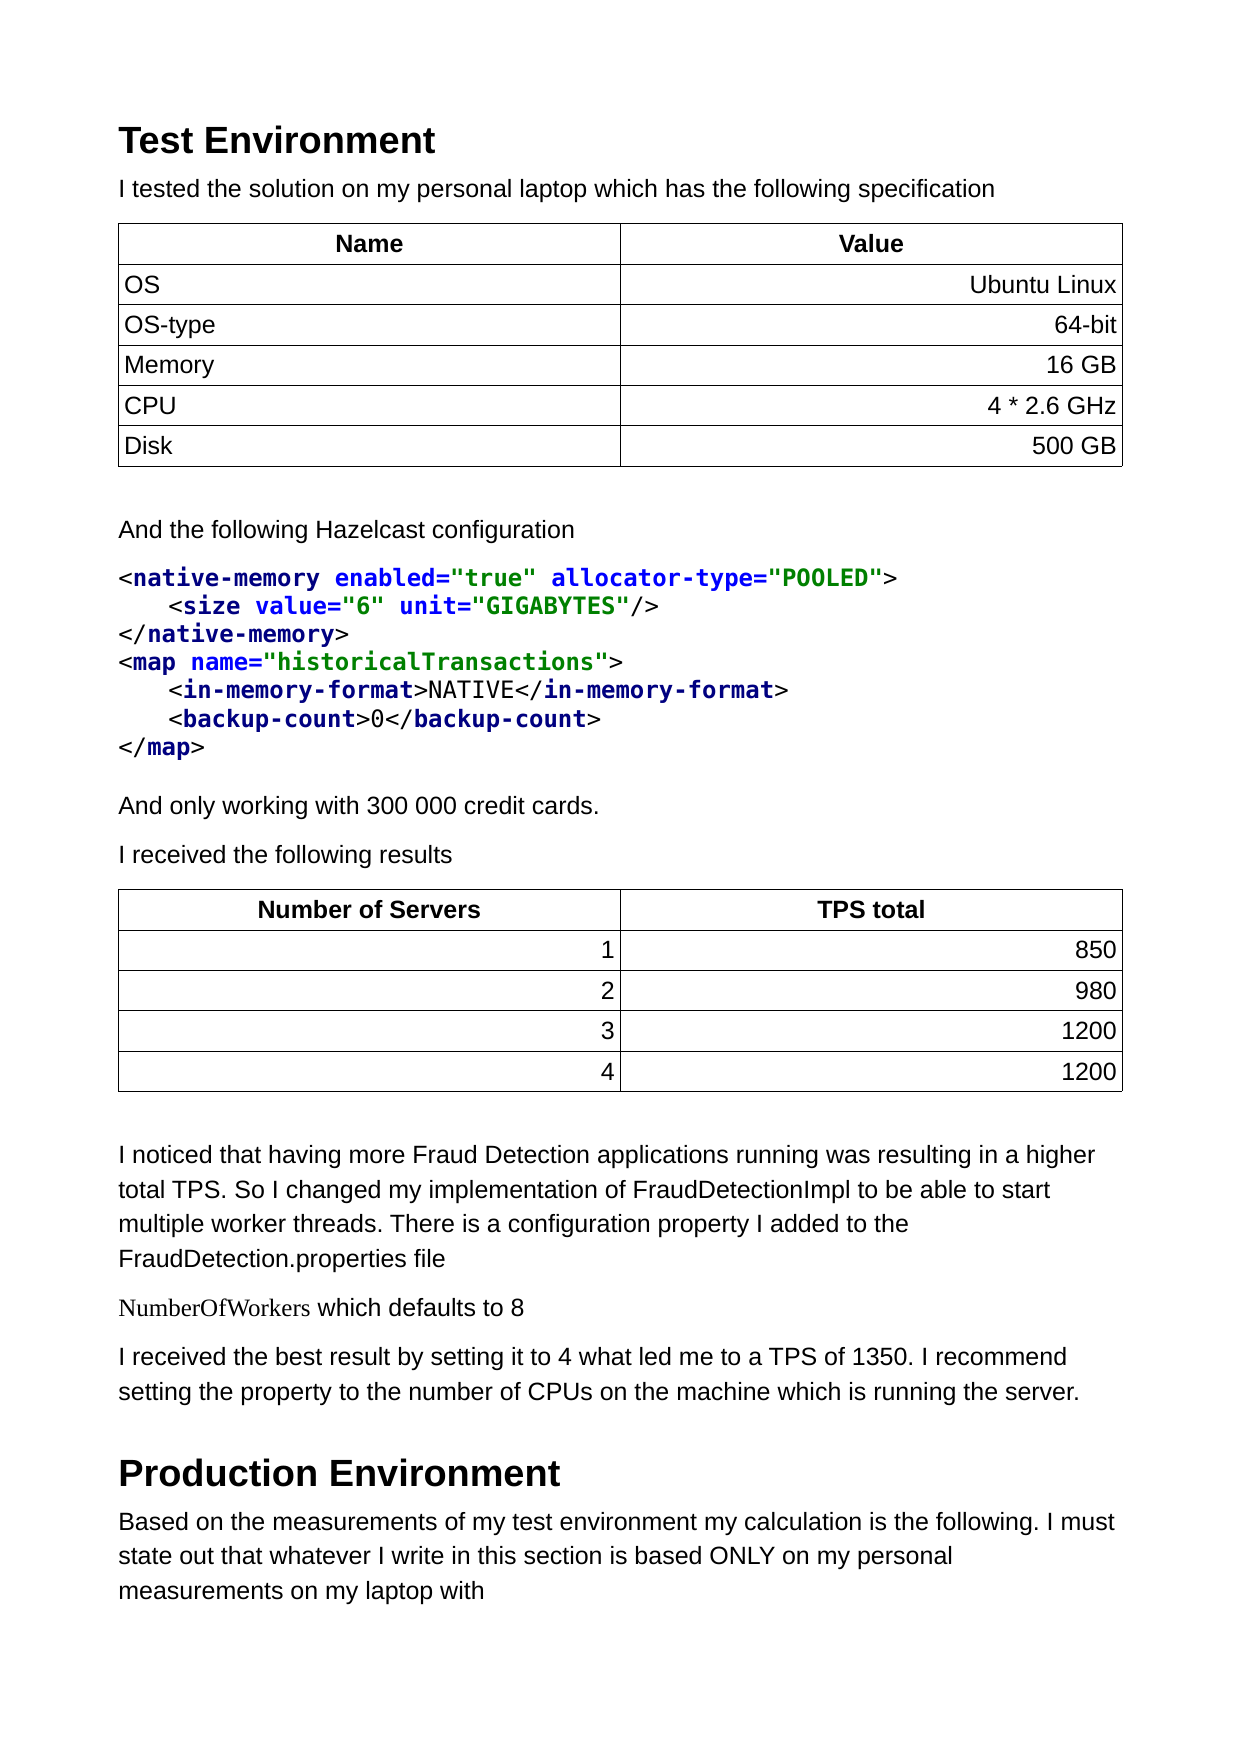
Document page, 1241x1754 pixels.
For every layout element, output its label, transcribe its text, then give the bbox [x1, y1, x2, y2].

table_cell 500 GB [621, 426, 1122, 466]
text <map name="historicalTransactions"> [118, 648, 1122, 676]
text <in-memory-format>NATIVE</in-memory-format> [118, 676, 1122, 705]
table_cell 2 [119, 971, 620, 1010]
table_cell 1200 [621, 1011, 1122, 1051]
table_cell 3 [119, 1011, 620, 1051]
table_cell OS-type [119, 305, 620, 344]
table_cell Disk [119, 426, 620, 466]
text I received the best result by setting it to 4 what led me to a TPS of 1350. I recommend setting the property to the number of CPUs on the machine which is running the server. [118, 1342, 1122, 1405]
text </map> [118, 733, 1122, 761]
table_cell OS [119, 265, 620, 304]
text I noticed that having more Fraud Detection applications running was resulting in a higher total TPS. So I changed my implementation of FraudDetectionImpl to be able to start multiple worker threads. There is a configuration property I added to the FraudDetection.properties file [118, 1140, 1122, 1273]
table_cell Memory [119, 346, 620, 385]
table_cell 16 GB [621, 346, 1122, 385]
table_header TPS total [621, 890, 1122, 929]
text <size value="6" unit="GIGABYTES"/> [118, 592, 1122, 621]
text </native-memory> [118, 621, 1122, 648]
text Based on the measurements of my test environment my calculation is the following. I must state out that whatever I write in this section is based ONLY on my personal measurements on my laptop with [118, 1507, 1122, 1604]
table_cell 980 [621, 971, 1122, 1010]
text <backup-count>0</backup-count> [118, 705, 1122, 733]
table_cell 64-bit [621, 305, 1122, 344]
table_cell CPU [119, 386, 620, 425]
subtitle Test Environment [118, 118, 1122, 162]
table_cell 1200 [621, 1052, 1122, 1091]
text I received the following results [118, 840, 1122, 869]
subtitle Production Environment [118, 1451, 1122, 1494]
table_header Value [621, 224, 1122, 264]
text And only working with 300 000 credit cards. [118, 791, 1122, 820]
text <native-memory enabled="true" allocator-type="POOLED"> [118, 564, 1122, 592]
table_cell 1 [119, 931, 620, 970]
table_cell 4 [119, 1052, 620, 1091]
text I tested the solution on my personal laptop which has the following specification [118, 174, 1122, 203]
table_cell 850 [621, 931, 1122, 970]
table_header Number of Servers [119, 890, 620, 929]
text NumberOfWorkers which defaults to 8 [118, 1293, 1122, 1322]
text And the following Hazelcast configuration [118, 515, 1122, 544]
table_cell 4 * 2.6 GHz [621, 386, 1122, 425]
table_cell Ubuntu Linux [621, 265, 1122, 304]
table_header Name [119, 224, 620, 264]
